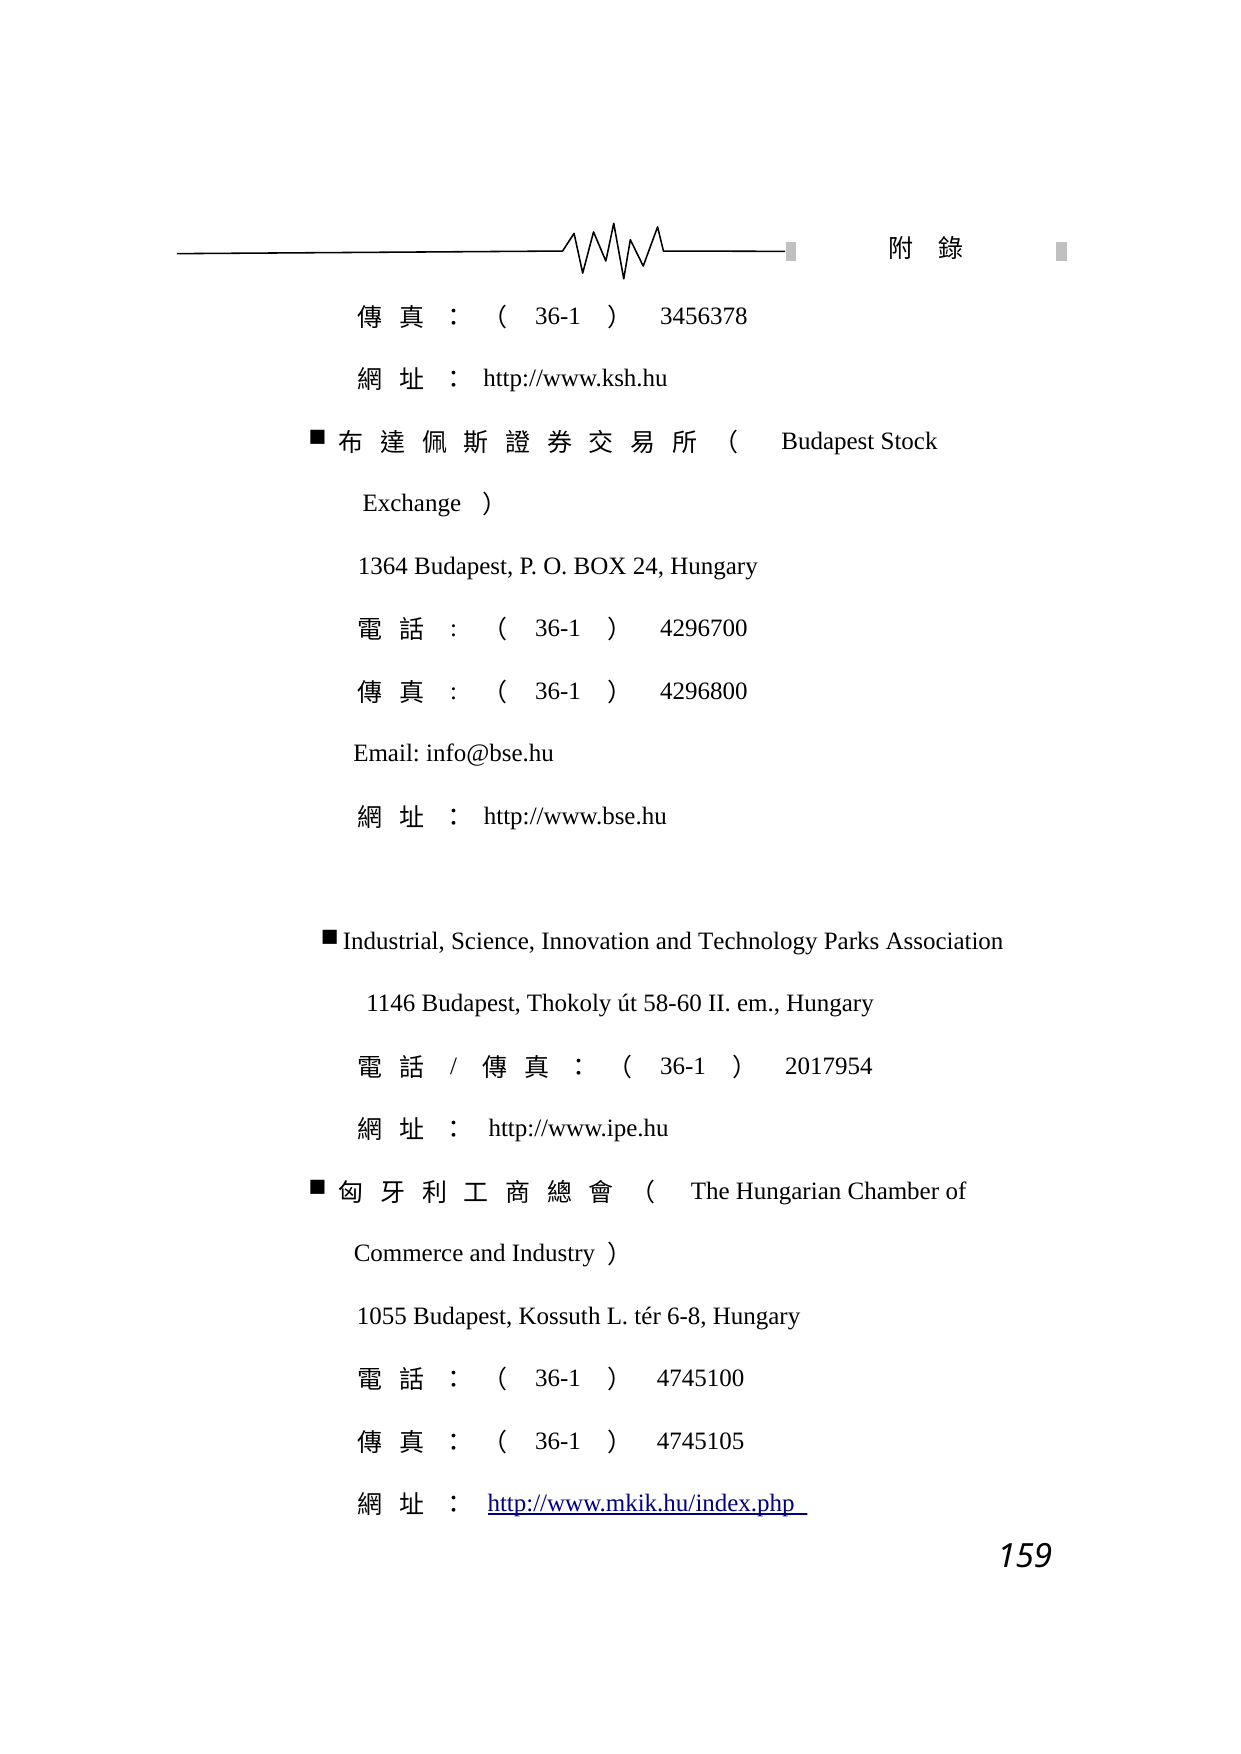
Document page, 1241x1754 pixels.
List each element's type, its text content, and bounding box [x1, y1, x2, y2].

text 傳真：（36-1）4745105 [330, 1398, 1058, 1461]
text  匈牙利工商總會（The Hungarian Chamber of Commerce and Industry） [281, 1148, 1058, 1273]
text 電話:（36-1）4296700 [330, 586, 1058, 648]
text 1146 Budapest, Thokoly út 58-60 II. em., Hungary [330, 961, 1058, 1023]
text  布達佩斯證券交易所（Budapest Stock Exchange） [281, 398, 1058, 523]
text 電話/傳真：（36-1）2017954 [330, 1023, 1058, 1086]
text 傳真：（36-1）3456378 [330, 273, 1058, 336]
text 電話：（36-1）4745100 [330, 1336, 1058, 1398]
text 網址：http://www.bse.hu [330, 773, 1058, 836]
text 網址：http://www.ipe.hu [330, 1086, 1058, 1148]
text 傳真:（36-1）4296800 [330, 648, 1058, 711]
text 1055 Budapest, Kossuth L. tér 6-8, Hungary [330, 1273, 1058, 1336]
text 1364 Budapest, P. O. BOX 24, Hungary [330, 523, 1058, 586]
text  Industrial, Science, Innovation and Technology Parks Association [281, 898, 1058, 961]
text Email: info@bse.hu [330, 711, 1058, 773]
text 網址：http://www.ksh.hu [330, 336, 1058, 398]
text 網址：http://www.mkik.hu/index.php [330, 1461, 1058, 1523]
